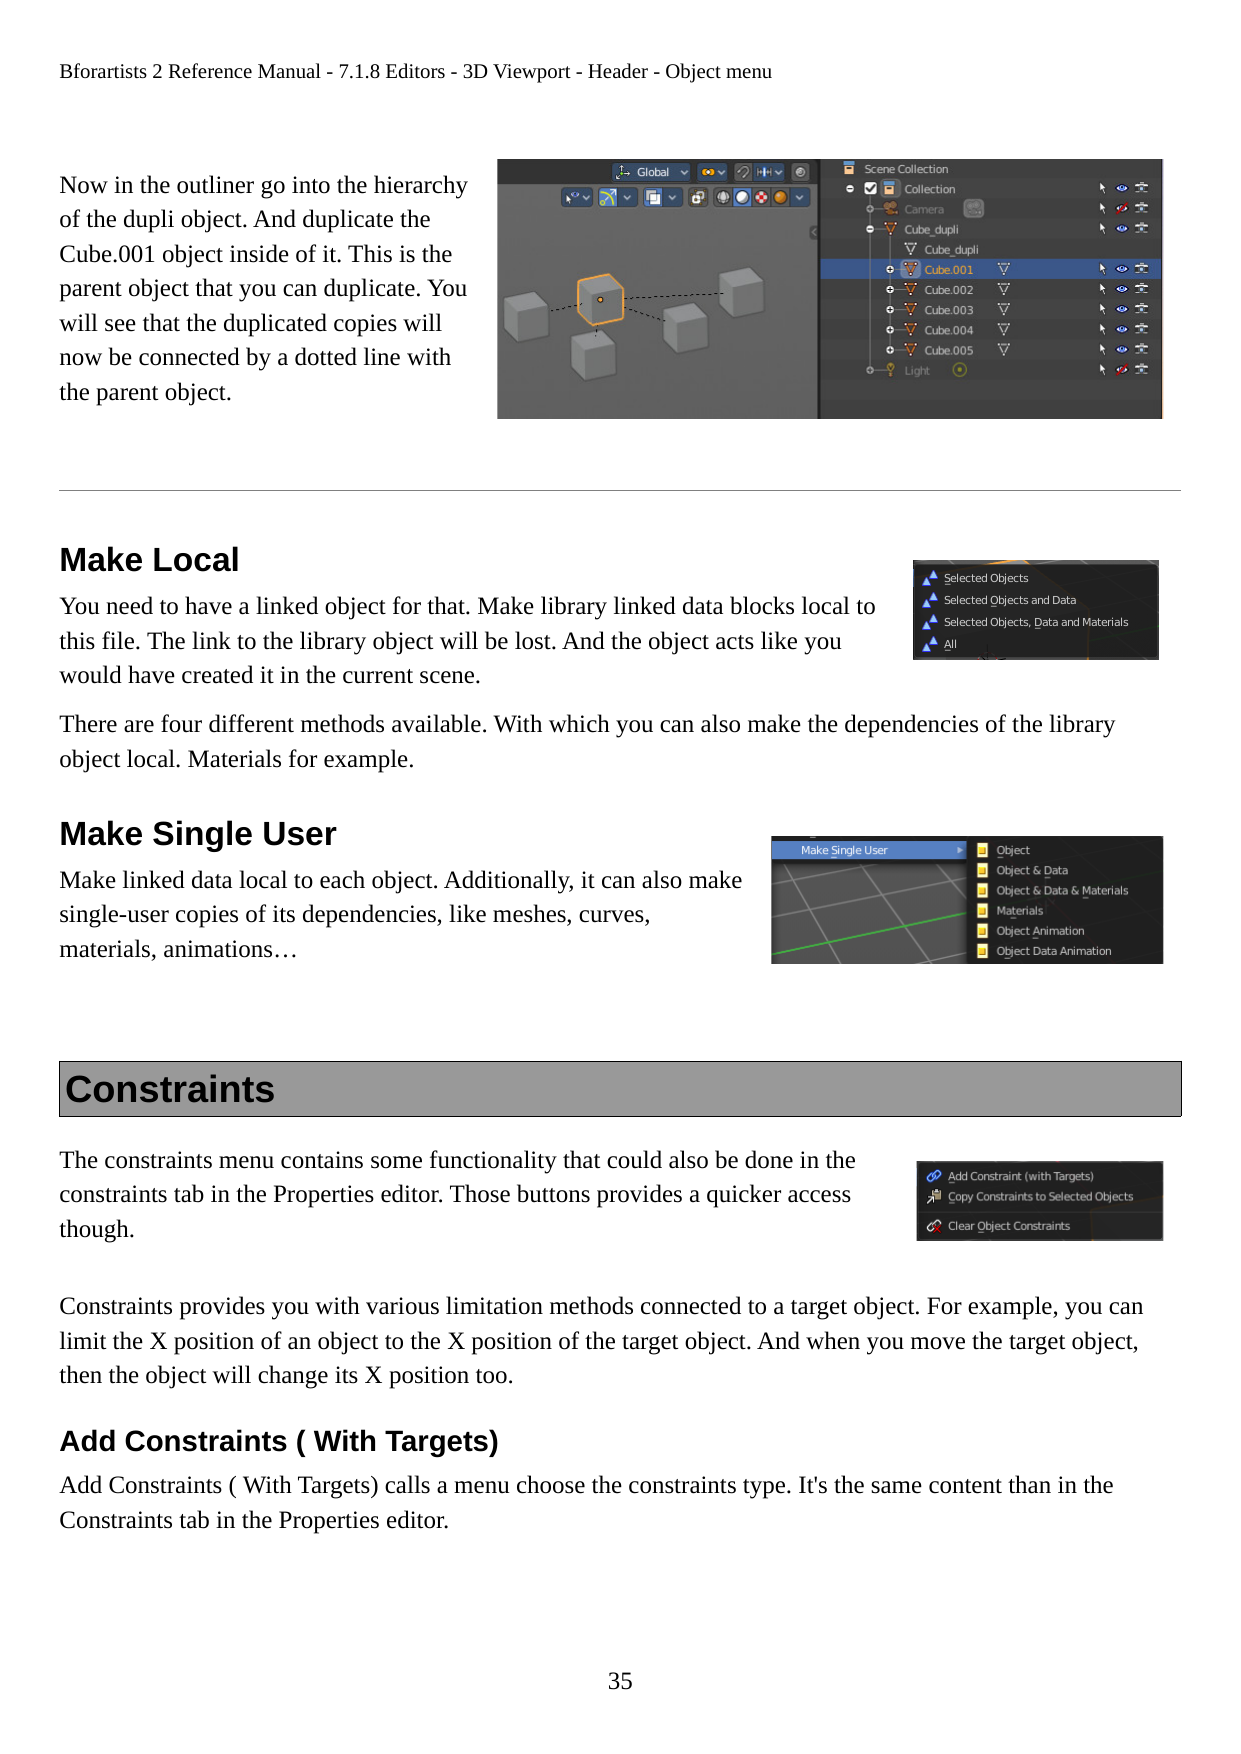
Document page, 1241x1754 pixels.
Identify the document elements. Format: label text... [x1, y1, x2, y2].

text You need to have a linked object for that. Make library linked data blocks local to this file. The link to the library object will be lost. And the object acts like you would have created it in the current scene. [59, 591, 1181, 689]
subtitle Add Constraints ( With Targets) [59, 1424, 1181, 1458]
text Now in the outliner go into the hierarchy of the dupli object. And duplicate the Cube.001 object inside of it. This is the parent object that you can duplicate. You will see that the duplicated copies will now be connected by a dotted line with the parent object. [59, 170, 497, 406]
picture [497, 159, 1164, 419]
picture [771, 836, 1164, 964]
subtitle Make Local [59, 540, 1181, 579]
text Add Constraints ( With Targets) calls a menu choose the constraints type. It's the same content than in the Constraints tab in the Properties editor. [59, 1470, 1181, 1533]
picture [913, 560, 1159, 660]
subtitle Make Single User [59, 814, 1181, 852]
table_header Constraints [60, 1062, 1181, 1116]
text Constraints provides you with various limitation methods connected to a target object. For example, you can limit the X position of an object to the X position of the target object. And when you move the target object, then the object will change its X position too. [59, 1291, 1181, 1389]
text Make linked data local to each object. Additionally, it can also make single-user copies of its dependencies, like meshes, curves, materials, animations… [59, 865, 771, 962]
text There are four different methods available. With which you can also make the dependencies of the library object local. Materials for example. [59, 709, 1181, 772]
picture [916, 1161, 1164, 1241]
text The constraints menu contains some functionality that could also be done in the constraints tab in the Properties editor. Those buttons provides a quicker access though. [59, 1145, 1181, 1242]
